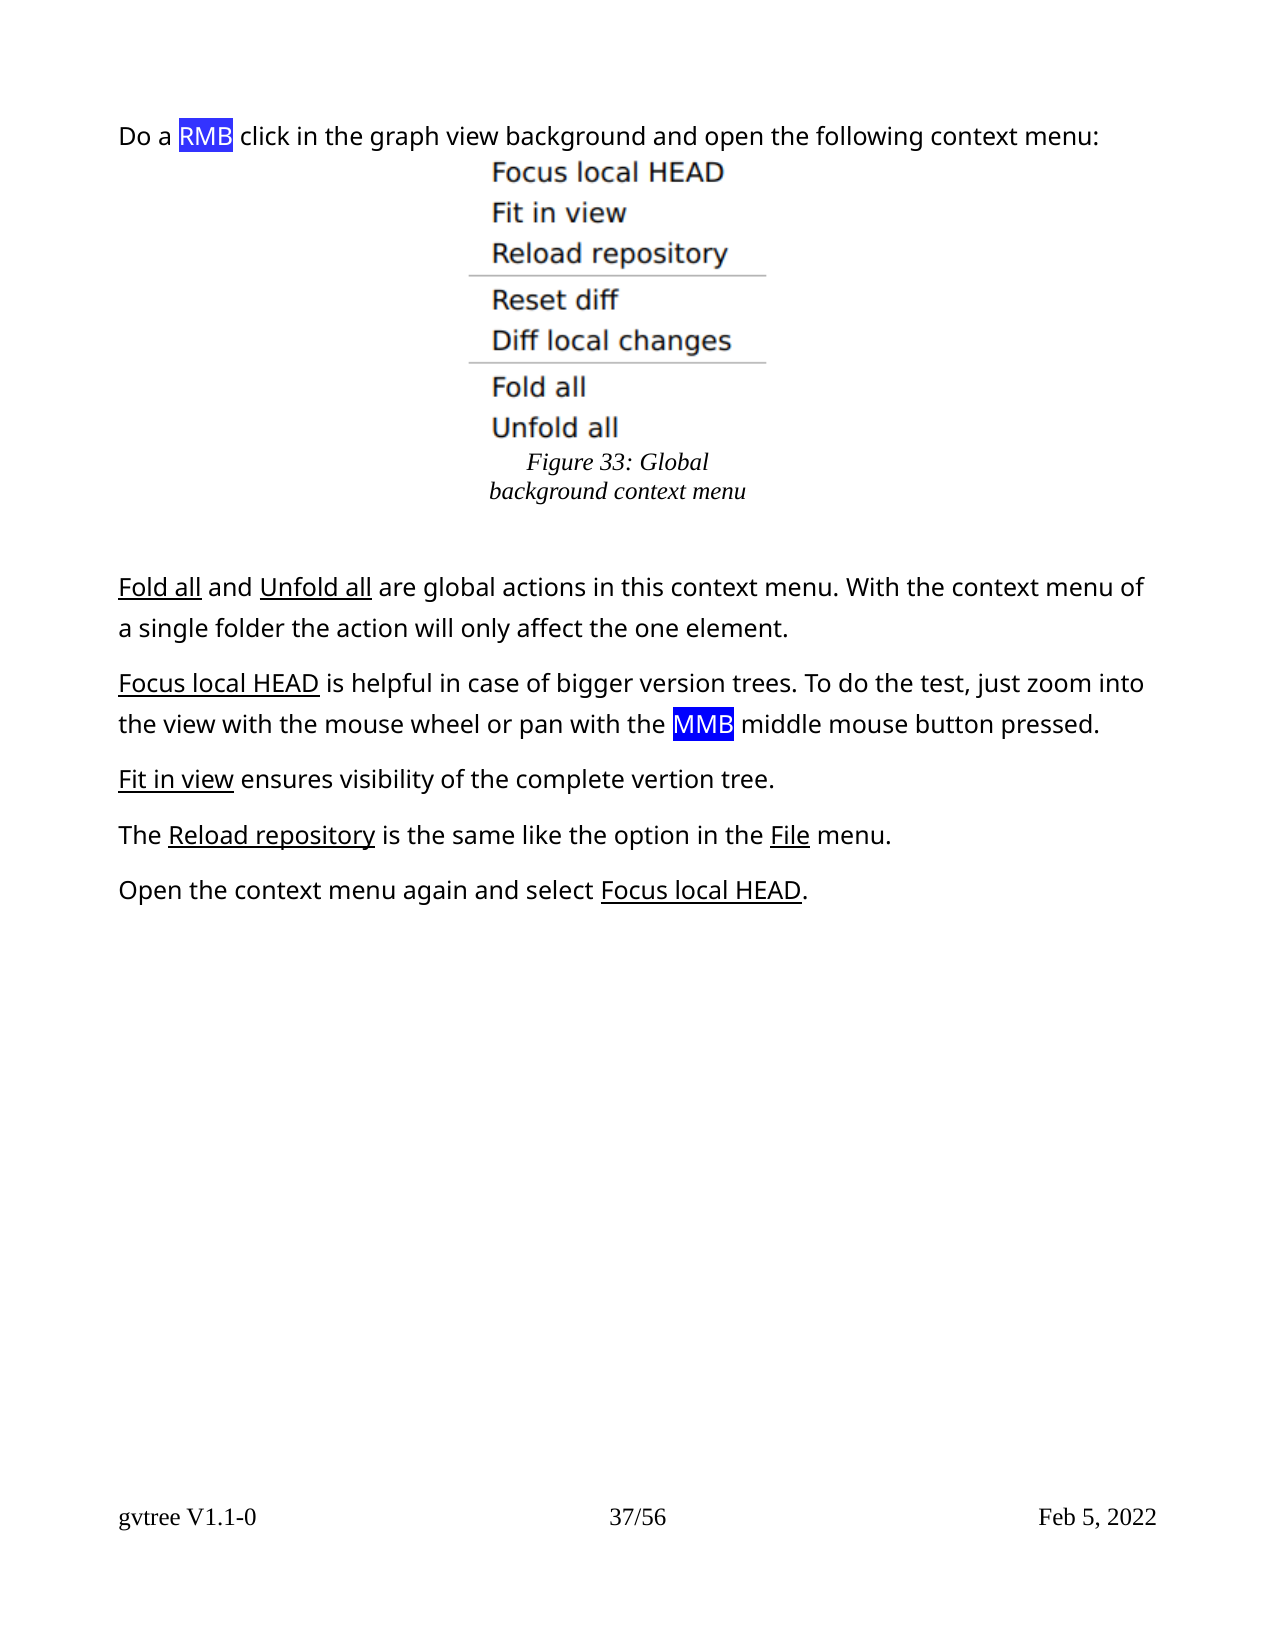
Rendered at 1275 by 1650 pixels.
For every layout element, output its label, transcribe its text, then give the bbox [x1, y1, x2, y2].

text Open the context menu again and select Focus local HEAD. [118, 873, 1157, 907]
text Figure 33: Global background context menu [467, 448, 771, 505]
text Fold all and Unfold all are global actions in this context menu. With the context menu of a single folder the action will only affect the one element. [118, 569, 1157, 644]
text Focus local HEAD is helpful in case of bigger version trees. To do the test, just zoom into the view with the mouse wheel or pan with the MMB middle mouse button pressed. [118, 666, 1157, 741]
text The Reload repository is the same like the option in the File menu. [118, 817, 1157, 852]
text Fit in view ensures visibility of the complete vertion tree. [118, 762, 1157, 796]
picture [466, 152, 771, 448]
text Do a RMB click in the graph view background and open the following context menu: [118, 118, 1157, 152]
